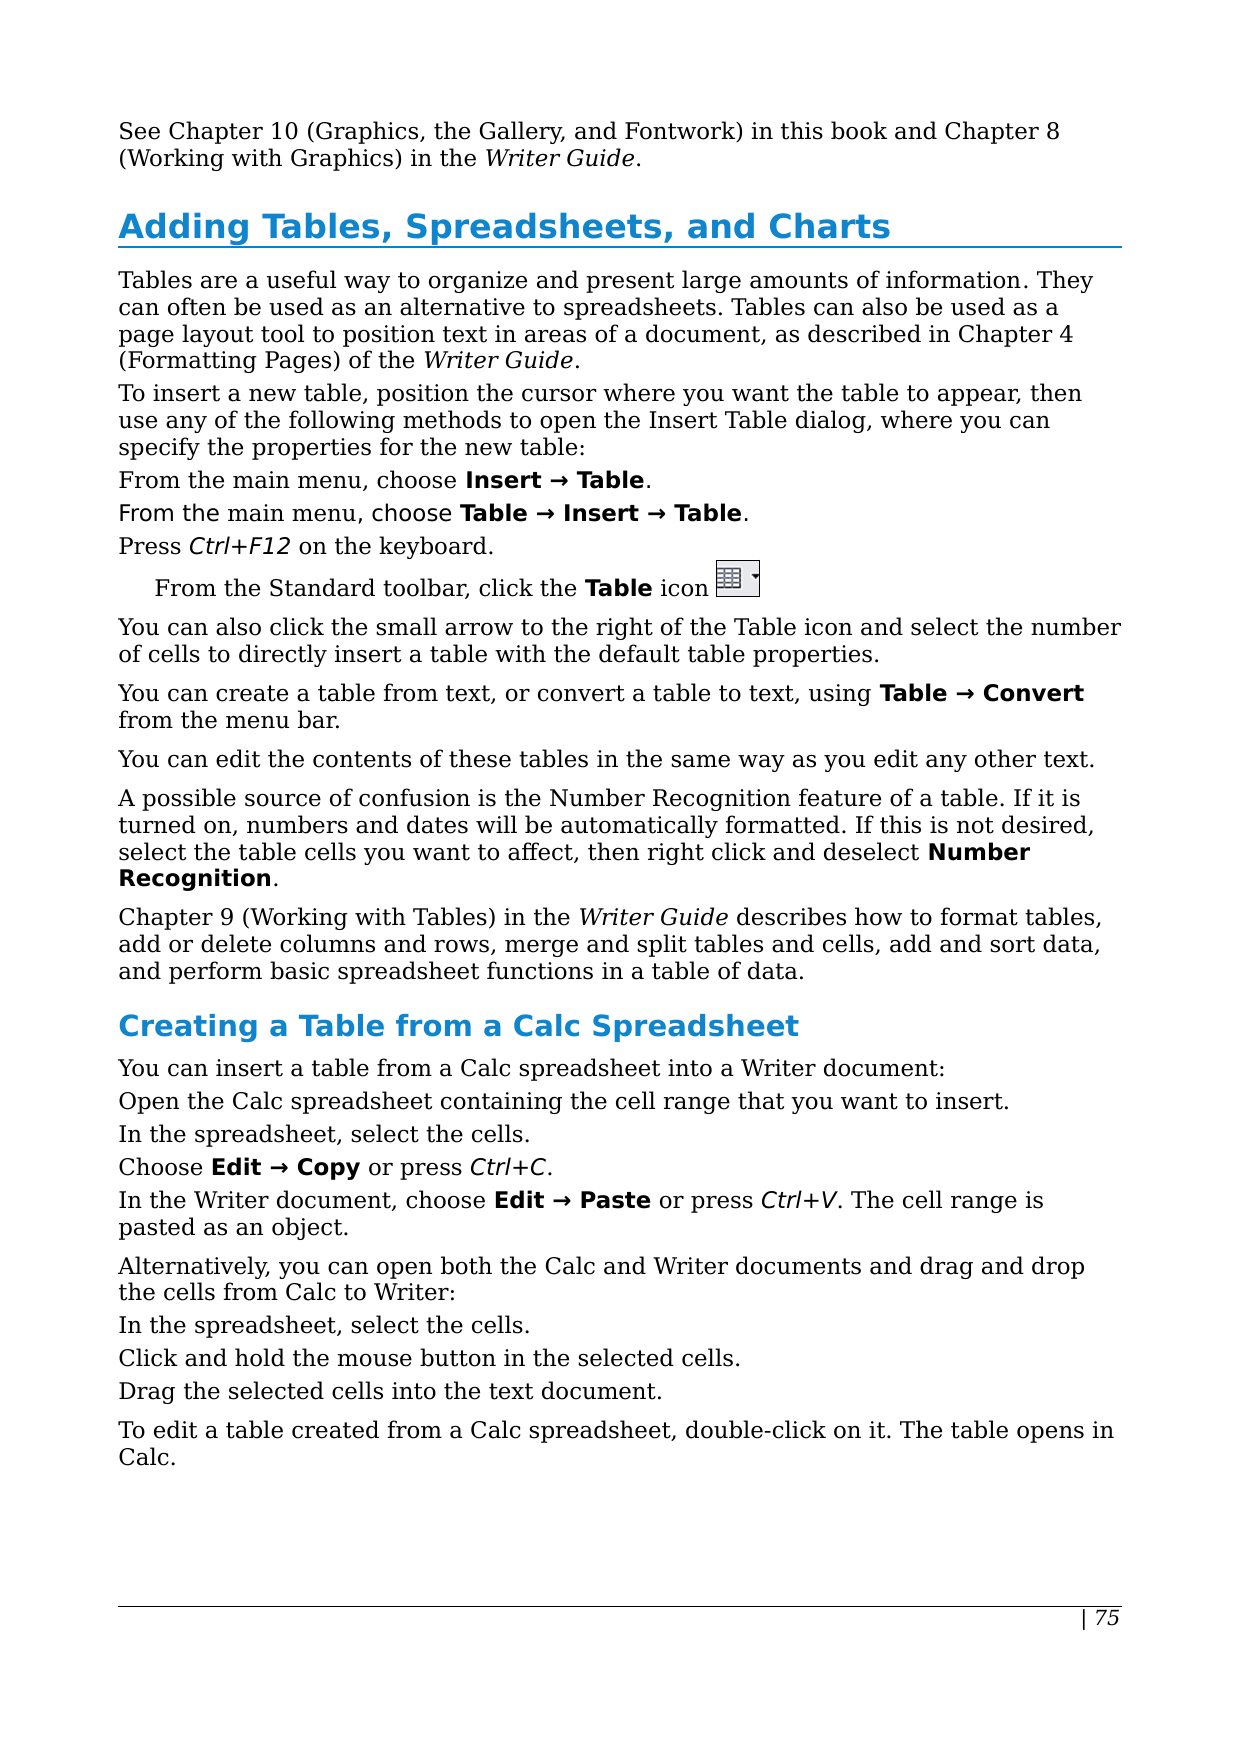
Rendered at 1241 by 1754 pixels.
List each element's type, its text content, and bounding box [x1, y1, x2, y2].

picture [717, 561, 759, 596]
text Chapter 9 (Working with Tables) in the Writer Guide describes how to format tables, add or delete columns and rows, merge and split tables and cells, add and sort data, and perform basic spreadsheet functions in a table of data. [118, 904, 1122, 984]
text Click and hold the mouse button in the selected cells. [118, 1346, 1122, 1372]
text A possible source of confusion is the Number Recognition feature of a table. If it is turned on, numbers and dates will be automatically formatted. If this is not desired, select the table cells you want to affect, then right click and deselect Number Recognition. [118, 785, 1122, 892]
text Open the Calc spreadsheet containing the cell range that you want to insert. [118, 1088, 1122, 1115]
list From the Standard toolbar, click the Table icon [154, 559, 1122, 602]
list Tables are a useful way to organize and present large amounts of information. They can often be used as an alternative to spreadsheets. Tables can also be used as a page layout tool to position text in areas of a document, as described in Chapter 4 (Formatting Pages) of the Writer Guide. [118, 267, 1122, 374]
subtitle Creating a Table from a Calc Spreadsheet [118, 1009, 1122, 1043]
text Choose Edit → Copy or press Ctrl+C. [118, 1154, 1122, 1181]
list You can insert a table from a Calc spreadsheet into a Writer document: [118, 1055, 1122, 1082]
text You can create a table from text, or convert a table to text, using Table → Convert from the menu bar. [118, 680, 1122, 734]
list Alternatively, you can open both the Calc and Writer documents and drag and drop the cells from Calc to Writer: [118, 1253, 1122, 1306]
text See Chapter 10 (Graphics, the Gallery, and Fontwork) in this book and Chapter 8 (Working with Graphics) in the Writer Guide. [118, 118, 1122, 171]
text You can also click the small arrow to the right of the Table icon and select the number of cells to directly insert a table with the default table properties. [118, 614, 1122, 668]
list From the main menu, choose Insert → Table. [118, 467, 1122, 494]
text Drag the selected cells into the text document. [118, 1378, 1122, 1405]
list Press Ctrl+F12 on the keyboard. [118, 533, 1122, 559]
text In the spreadsheet, select the cells. [118, 1313, 1122, 1339]
text In the Writer document, choose Edit → Paste or press Ctrl+V. The cell range is pasted as an object. [118, 1187, 1122, 1240]
subtitle Adding Tables, Spreadsheets, and Charts [118, 208, 1122, 246]
text You can edit the contents of these tables in the same way as you edit any other text. [118, 746, 1122, 773]
text In the spreadsheet, select the cells. [118, 1121, 1122, 1148]
list From the main menu, choose Table → Insert → Table. [118, 500, 1122, 527]
list To insert a new table, position the cursor where you want the table to appear, then use any of the following methods to open the Insert Table dialog, where you can specify the properties for the new table: [118, 381, 1122, 461]
text To edit a table created from a Calc spreadsheet, double-click on it. The table opens in Calc. [118, 1418, 1122, 1471]
